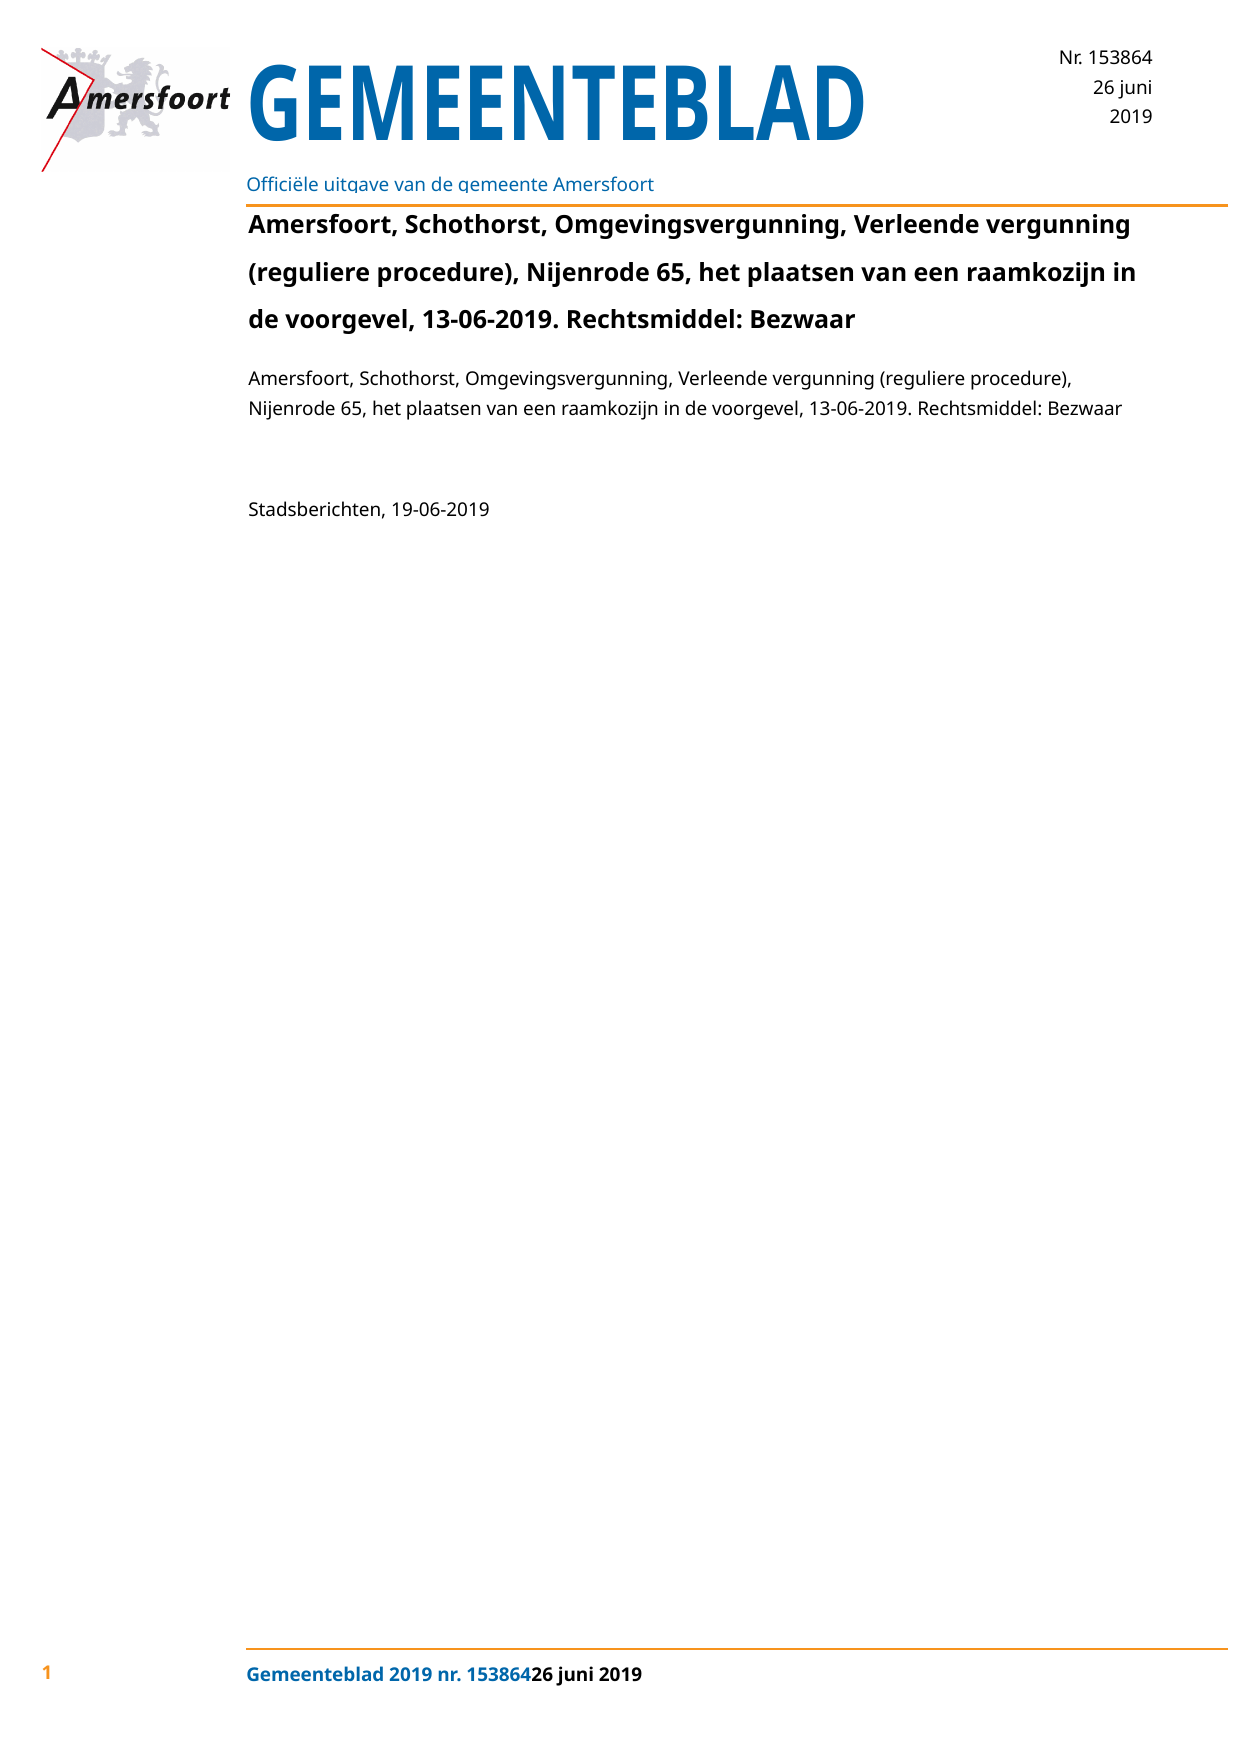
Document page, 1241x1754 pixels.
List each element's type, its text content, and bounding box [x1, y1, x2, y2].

text Amersfoort, Schothorst, Omgevingsvergunning, Verleende vergunning (reguliere procedure), Nijenrode 65, het plaatsen van een raamkozijn in de voorgevel, 13-06-2019. Rechtsmiddel: Bezwaar [248, 366, 1152, 421]
picture [41, 47, 231, 172]
text Amersfoort, Schothorst, Omgevingsvergunning, Verleende vergunning (reguliere procedure), Nijenrode 65, het plaatsen van een raamkozijn in de voorgevel, 13-06-2019. Rechtsmiddel: Bezwaar [248, 207, 1152, 336]
text Stadsberichten, 19-06-2019 [248, 496, 1152, 522]
